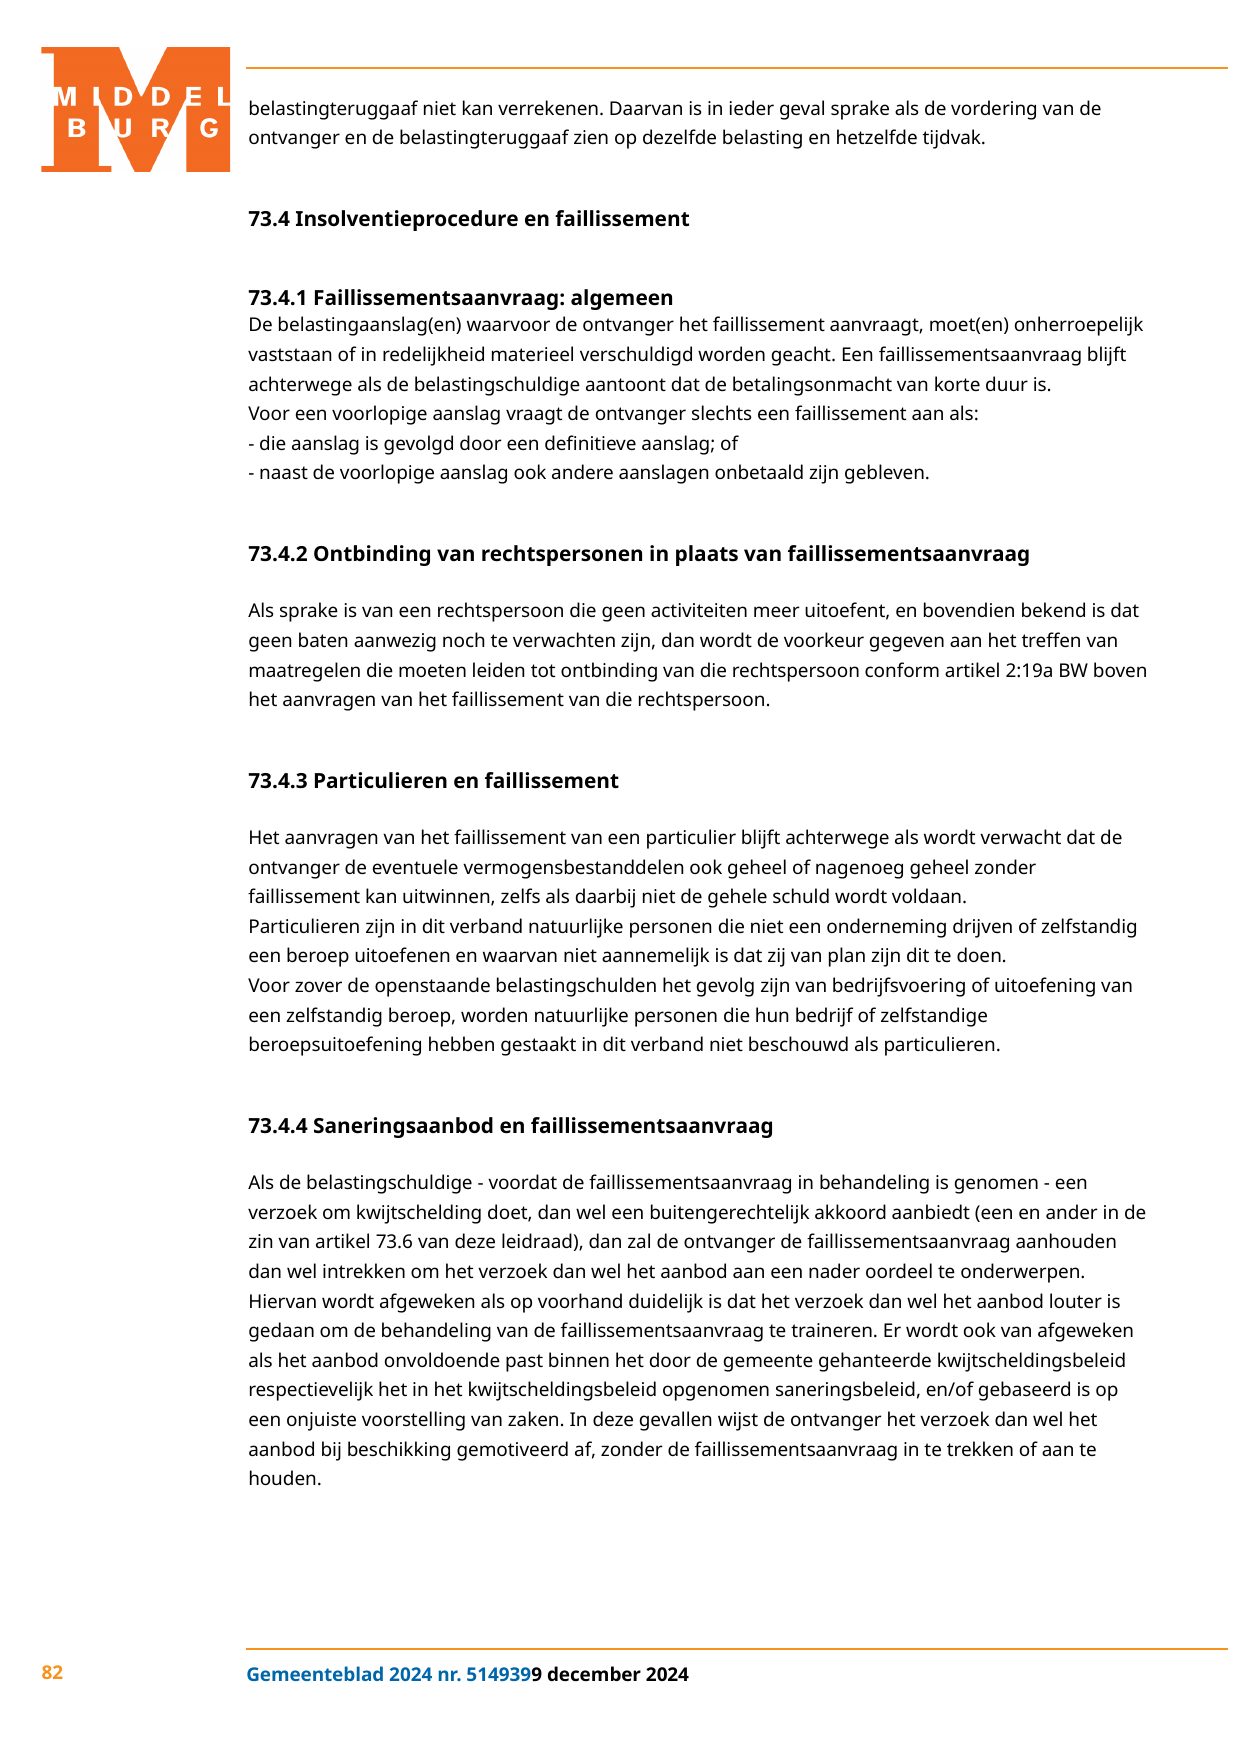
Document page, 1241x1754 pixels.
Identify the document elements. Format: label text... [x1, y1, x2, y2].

text 73.4.4 Saneringsaanbod en faillissementsaanvraag [248, 1111, 1152, 1140]
text 73.4.1 Faillissementsaanvraag: algemeen [248, 283, 1152, 312]
text De belastingaanslag(en) waarvoor de ontvanger het faillissement aanvraagt, moet(en) onherroepelijk vaststaan of in redelijkheid materieel verschuldigd worden geacht. Een faillissementsaanvraag blijft achterwege als de belastingschuldige aantoont dat de betalingsonmacht van korte duur is. [248, 312, 1152, 397]
text Voor zover de openstaande belastingschulden het gevolg zijn van bedrijfsvoering of uitoefening van een zelfstandig beroep, worden natuurlijke personen die hun bedrijf of zelfstandige beroepsuitoefening hebben gestaakt in dit verband niet beschouwd als particulieren. [248, 972, 1152, 1057]
text Voor een voorlopige aanslag vraagt de ontvanger slechts een faillissement aan als: [248, 400, 1152, 426]
text 73.4.2 Ontbinding van rechtspersonen in plaats van faillissementsaanvraag [248, 539, 1152, 568]
text - naast de voorlopige aanslag ook andere aanslagen onbetaald zijn gebleven. [248, 459, 1152, 485]
text Het aanvragen van het faillissement van een particulier blijft achterwege als wordt verwacht dat de ontvanger de eventuele vermogensbestanddelen ook geheel of nagenoeg geheel zonder faillissement kan uitwinnen, zelfs als daarbij niet de gehele schuld wordt voldaan. [248, 824, 1152, 909]
text - die aanslag is gevolgd door een definitieve aanslag; of [248, 430, 1152, 456]
text Hiervan wordt afgeweken als op voorhand duidelijk is dat het verzoek dan wel het aanbod louter is gedaan om de behandeling van de faillissementsaanvraag te traineren. Er wordt ook van afgeweken als het aanbod onvoldoende past binnen het door de gemeente gehanteerde kwijtscheldingsbeleid respectievelijk het in het kwijtscheldingsbeleid opgenomen saneringsbeleid, en/of gebaseerd is op een onjuiste voorstelling van zaken. In deze gevallen wijst de ontvanger het verzoek dan wel het aanbod bij beschikking gemotiveerd af, zonder de faillissementsaanvraag in te trekken of aan te houden. [248, 1288, 1152, 1491]
text belastingteruggaaf niet kan verrekenen. Daarvan is in ieder geval sprake als de vordering van de ontvanger en de belastingteruggaaf zien op dezelfde belasting en hetzelfde tijdvak. [248, 95, 1152, 150]
text 73.4.3 Particulieren en faillissement [248, 766, 1152, 795]
picture [41, 47, 231, 172]
text 73.4 Insolventieprocedure en faillissement [248, 204, 1152, 233]
text Als de belastingschuldige - voordat de faillissementsaanvraag in behandeling is genomen - een verzoek om kwijtschelding doet, dan wel een buitengerechtelijk akkoord aanbiedt (een en ander in de zin van artikel 73.6 van deze leidraad), dan zal de ontvanger de faillissementsaanvraag aanhouden dan wel intrekken om het verzoek dan wel het aanbod aan een nader oordeel te onderwerpen. [248, 1169, 1152, 1284]
text Als sprake is van een rechtspersoon die geen activiteiten meer uitoefent, en bovendien bekend is dat geen baten aanwezig noch te verwachten zijn, dan wordt de voorkeur gegeven aan het treffen van maatregelen die moeten leiden tot ontbinding van die rechtspersoon conform artikel 2:19a BW boven het aanvragen van het faillissement van die rechtspersoon. [248, 598, 1152, 712]
text Particulieren zijn in dit verband natuurlijke personen die niet een onderneming drijven of zelfstandig een beroep uitoefenen en waarvan niet aannemelijk is dat zij van plan zijn dit te doen. [248, 913, 1152, 968]
